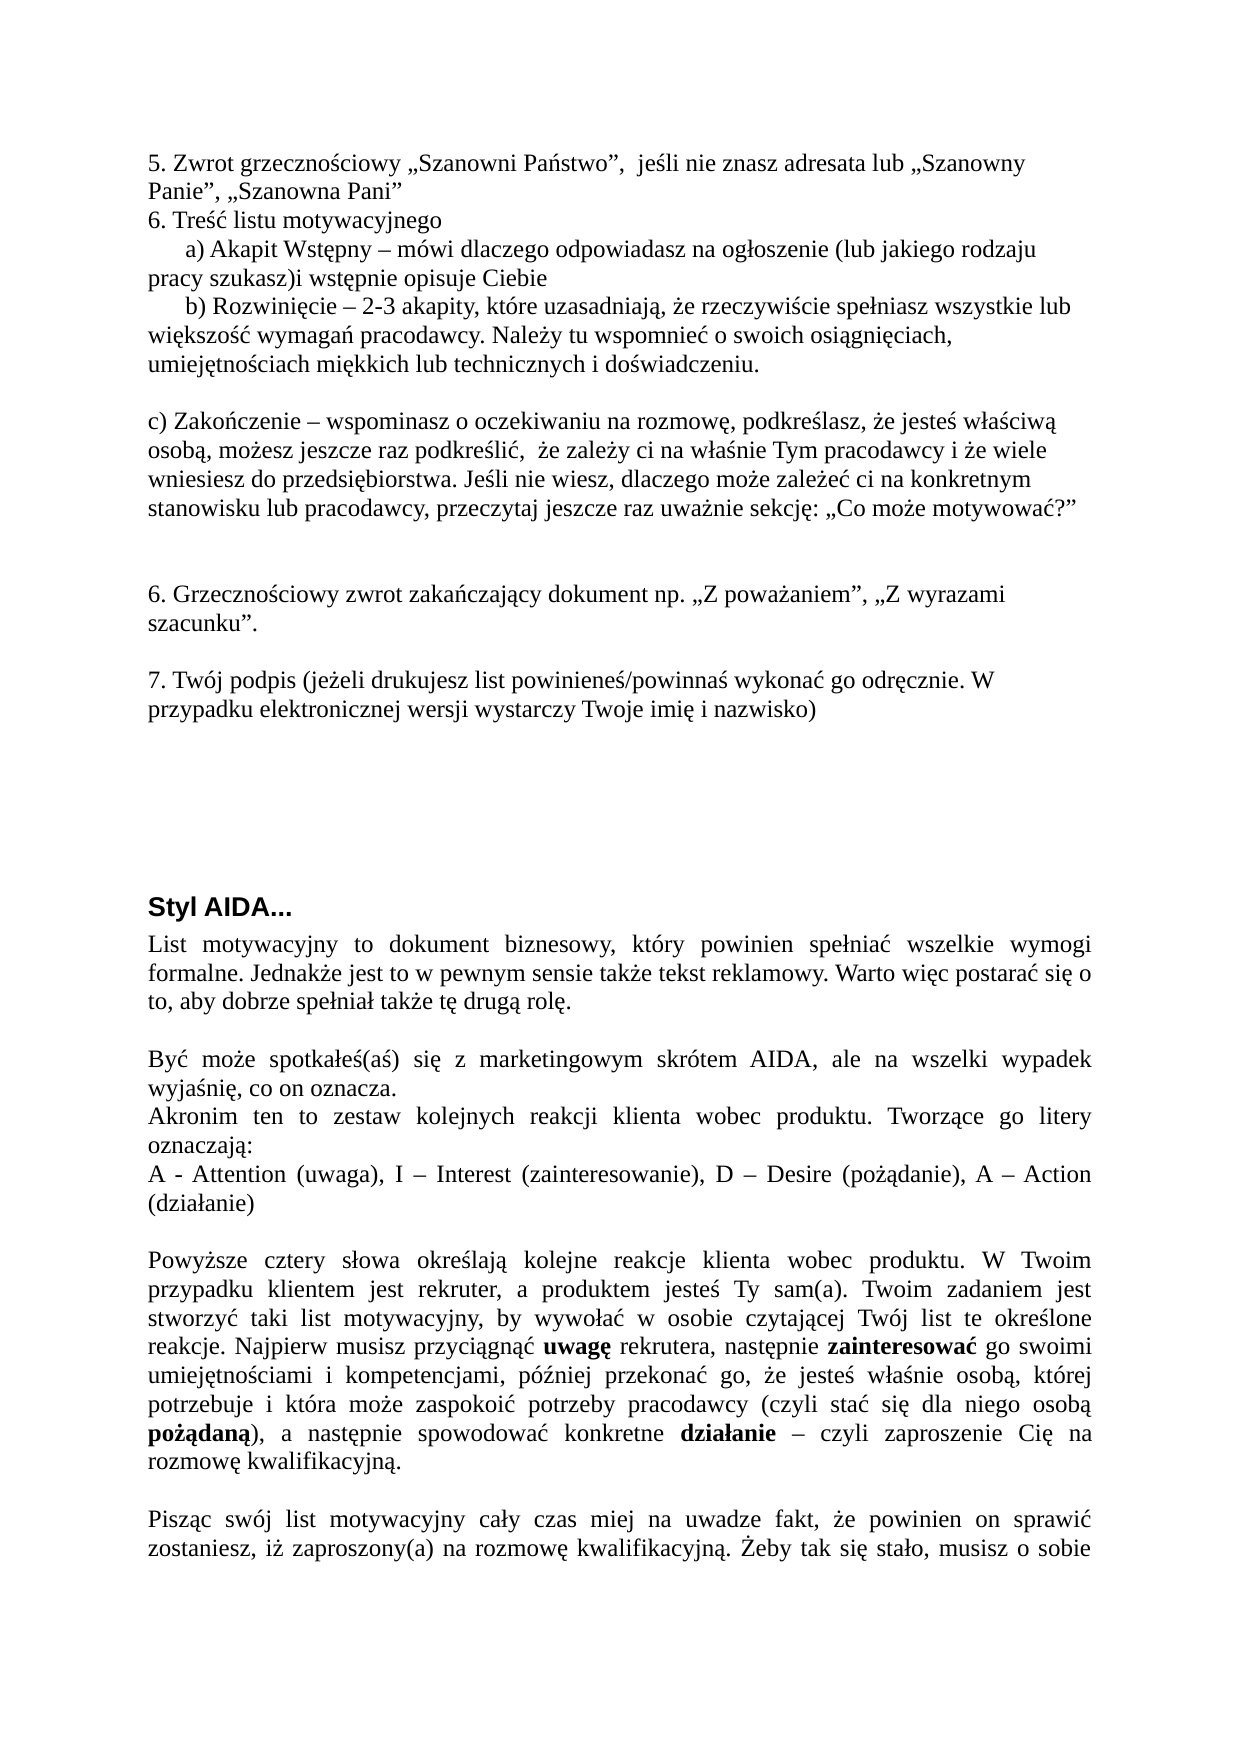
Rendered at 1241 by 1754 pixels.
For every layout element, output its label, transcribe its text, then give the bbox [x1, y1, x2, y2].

text b) Rozwinięcie – 2-3 akapity, które uzasadniają, że rzeczywiście spełniasz wszystkie lub większość wymagań pracodawcy. Należy tu wspomnieć o swoich osiągnięciach, umiejętnościach miękkich lub technicznych i doświadczeniu. [148, 291, 1093, 378]
text a) Akapit Wstępny – mówi dlaczego odpowiadasz na ogłoszenie (lub jakiego rodzaju pracy szukasz)i wstępnie opisuje Ciebie [148, 234, 1093, 291]
text 6. Treść listu motywacyjnego [148, 205, 1093, 234]
text Powyższe cztery słowa określają kolejne reakcje klienta wobec produktu. W Twoim przypadku klientem jest rekruter, a produktem jesteś Ty sam(a). Twoim zadaniem jest stworzyć taki list motywacyjny, by wywołać w osobie czytającej Twój list te określone reakcje. Najpierw musisz przyciągnąć uwagę rekrutera, następnie zainteresować go swoimi umiejętnościami i kompetencjami, później przekonać go, że jesteś właśnie osobą, której potrzebuje i która może zaspokoić potrzeby pracodawcy (czyli stać się dla niego osobą pożądaną), a następnie spowodować konkretne działanie – czyli zaproszenie Cię na rozmowę kwalifikacyjną. [148, 1245, 1093, 1475]
text Akronim ten to zestaw kolejnych reakcji klienta wobec produktu. Tworzące go litery oznaczają: [148, 1101, 1093, 1159]
text A - Attention (uwaga), I – Interest (zainteresowanie), D – Desire (pożądanie), A – Action (działanie) [148, 1159, 1093, 1216]
text Być może spotkałeś(aś) się z marketingowym skrótem AIDA, ale na wszelki wypadek wyjaśnię, co on oznacza. [148, 1044, 1093, 1101]
subtitle Styl AIDA... [148, 891, 1093, 923]
text 6. Grzecznościowy zwrot zakańczający dokument np. „Z poważaniem”, „Z wyrazami szacunku”. [148, 579, 1093, 636]
text 7. Twój podpis (jeżeli drukujesz list powinieneś/powinnaś wykonać go odręcznie. W przypadku elektronicznej wersji wystarczy Twoje imię i nazwisko) [148, 665, 1093, 723]
text 5. Zwrot grzecznościowy „Szanowni Państwo”, jeśli nie znasz adresata lub „Szanowny Panie”, „Szanowna Pani” [148, 148, 1093, 205]
text c) Zakończenie – wspominasz o oczekiwaniu na rozmowę, podkreślasz, że jesteś właściwą osobą, możesz jeszcze raz podkreślić, że zależy ci na właśnie Tym pracodawcy i że wiele wniesiesz do przedsiębiorstwa. Jeśli nie wiesz, dlaczego może zależeć ci na konkretnym stanowisku lub pracodawcy, przeczytaj jeszcze raz uważnie sekcję: „Co może motywować?” [148, 406, 1093, 521]
text Pisząc swój list motywacyjny cały czas miej na uwadze fakt, że powinien on sprawić zostaniesz, iż zaproszony(a) na rozmowę kwalifikacyjną. Żeby tak się stało, musisz o sobie [148, 1504, 1093, 1561]
text List motywacyjny to dokument biznesowy, który powinien spełniać wszelkie wymogi formalne. Jednakże jest to w pewnym sensie także tekst reklamowy. Warto więc postarać się o to, aby dobrze spełniał także tę drugą rolę. [148, 929, 1093, 1015]
